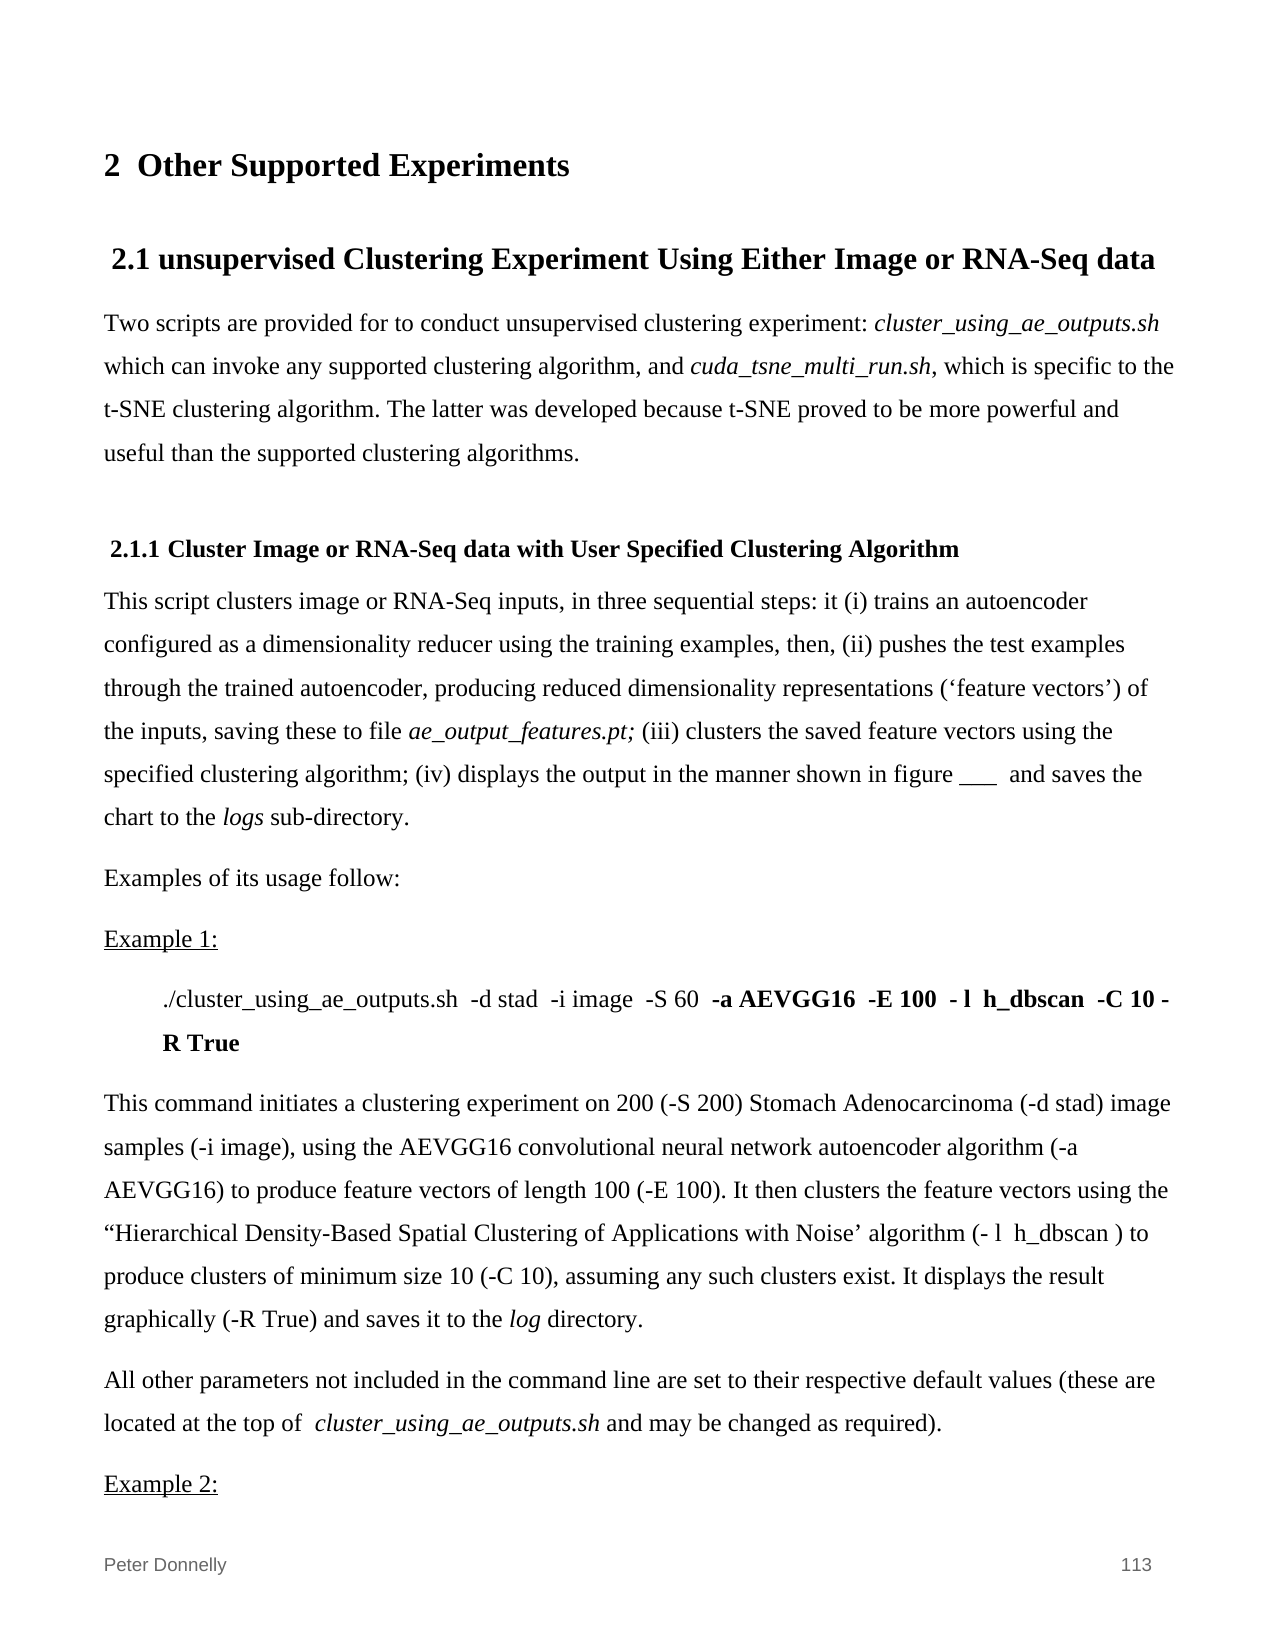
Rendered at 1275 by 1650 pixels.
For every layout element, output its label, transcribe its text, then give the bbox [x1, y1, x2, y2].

subtitle unsupervised Clustering Experiment Using Either Image or RNA-Seq data [103, 240, 1181, 276]
subtitle Other Supported Experiments [103, 145, 1181, 183]
text This script clusters image or RNA-Seq inputs, in three sequential steps: it (i) trains an autoencoder configured as a dimensionality reducer using the training examples, then, (ii) pushes the test examples through the trained autoencoder, producing reduced dimensionality representations (‘feature vectors’) of the inputs, saving these to file ae_output_features.pt; (iii) clusters the saved feature vectors using the specified clustering algorithm; (iv) displays the output in the manner shown in figure ___ and saves the chart to the logs sub-directory. [103, 586, 1181, 831]
text Two scripts are provided for to conduct unsupervised clustering experiment: cluster_using_ae_outputs.sh which can invoke any supported clustering algorithm, and cuda_tsne_multi_run.sh, which is specific to the t-SNE clustering algorithm. The latter was developed because t-SNE proved to be more powerful and useful than the supported clustering algorithms. [103, 308, 1181, 466]
text All other parameters not included in the command line are set to their respective default values (these are located at the top of cluster_using_ae_outputs.sh and may be changed as required). [103, 1365, 1181, 1437]
text Examples of its usage follow: [103, 863, 1181, 892]
text Example 2: [103, 1469, 1181, 1498]
text This command initiates a clustering experiment on 200 (-S 200) Stomach Adenocarcinoma (-d stad) image samples (-i image), using the AEVGG16 convolutional neural network autoencoder algorithm (-a AEVGG16) to produce feature vectors of length 100 (-E 100). It then clusters the feature vectors using the “Hierarchical Density-Based Spatial Clustering of Applications with Noise’ algorithm (- l h_dbscan ) to produce clusters of minimum size 10 (-C 10), assuming any such clusters exist. It displays the result graphically (-R True) and saves it to the log directory. [103, 1088, 1181, 1333]
subtitle Cluster Image or RNA-Seq data with User Specified Clustering Algorithm [103, 534, 1181, 563]
text Example 1: [103, 924, 1181, 952]
text ./cluster_using_ae_outputs.sh -d stad -i image -S 60 -a AEVGG16 -E 100 - l h_dbscan -C 10 -R True [162, 984, 1181, 1056]
